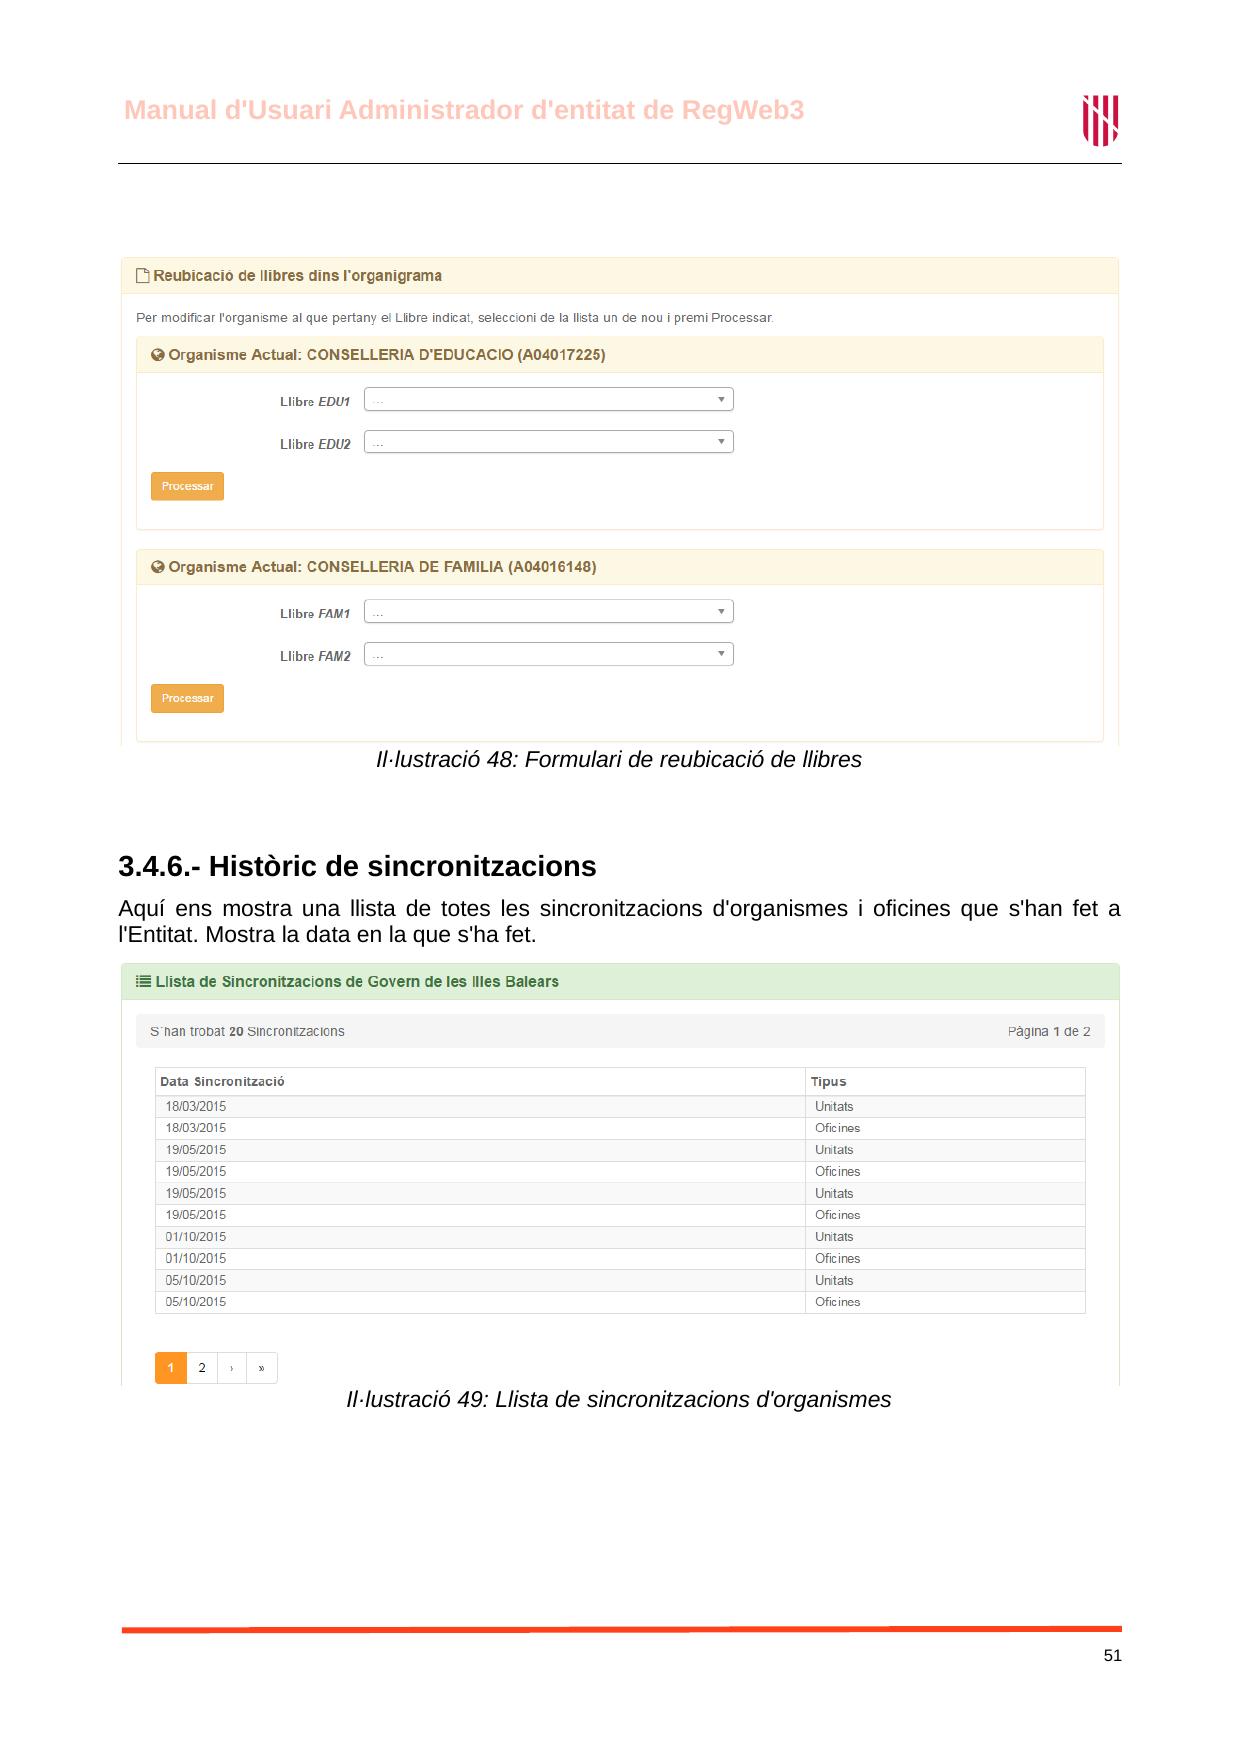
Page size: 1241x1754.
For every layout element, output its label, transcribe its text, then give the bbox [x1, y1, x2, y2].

subtitle Històric de sincronitzacions [118, 849, 1122, 882]
text Il·lustració 48: Formulari de reubicació de llibres [118, 746, 1122, 772]
text Il·lustració 49: Llista de sincronitzacions d'organismes [118, 1386, 1122, 1412]
picture [1080, 93, 1121, 148]
text Aquí ens mostra una llista de totes les sincronitzacions d'organismes i oficines que s'han fet a l'Entitat. Mostra la data en la que s'ha fet. [118, 895, 1122, 947]
